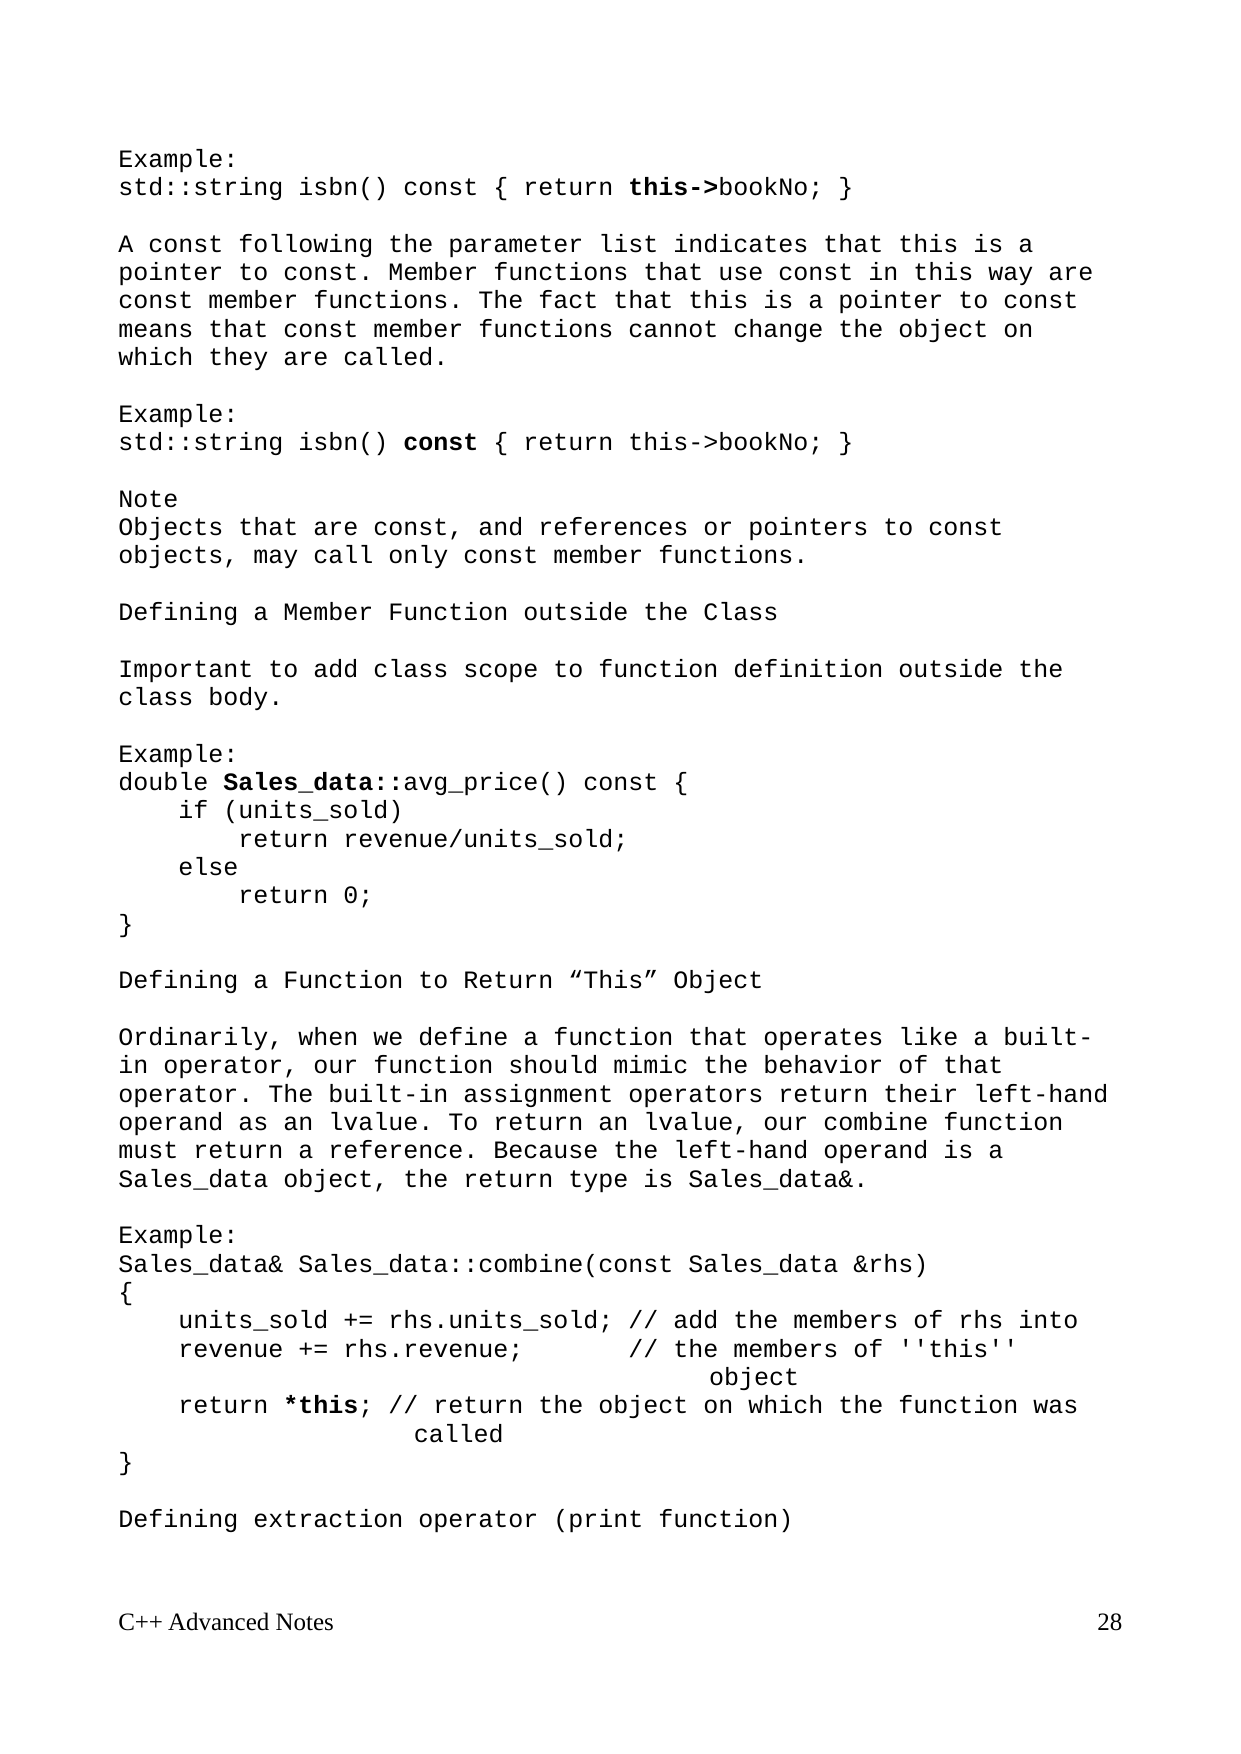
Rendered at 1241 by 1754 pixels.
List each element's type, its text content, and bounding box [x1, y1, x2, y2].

text Example: [118, 401, 1122, 430]
text return *this; // return the object on which the function was called [118, 1393, 1122, 1450]
text if (units_sold) [118, 798, 1122, 826]
text Important to add class scope to function definition outside the class body. [118, 656, 1122, 713]
text Defining a Function to Return “This” Object [118, 968, 1122, 996]
text Example: [118, 146, 1122, 175]
text Defining a Member Function outside the Class [118, 600, 1122, 628]
text } [118, 911, 1122, 940]
text double Sales_data::avg_price() const { [118, 770, 1122, 798]
text units_sold += rhs.units_sold; // add the members of rhs into [118, 1308, 1122, 1336]
text else [118, 855, 1122, 883]
text Example: [118, 741, 1122, 770]
text { [118, 1280, 1122, 1308]
text A const following the parameter list indicates that this is a pointer to const. Member functions that use const in this way are const member functions. The fact that this is a pointer to const means that const member functions cannot change the object on which they are called. [118, 231, 1122, 373]
text Defining extraction operator (print function) [118, 1506, 1122, 1535]
text Note [118, 486, 1122, 515]
text revenue += rhs.revenue; // the members of ''this'' object [118, 1336, 1122, 1393]
text Objects that are const, and references or pointers to const objects, may call only const member functions. [118, 515, 1122, 571]
text return 0; [118, 883, 1122, 911]
text return revenue/units_sold; [118, 826, 1122, 855]
text Example: [118, 1223, 1122, 1251]
text Ordinarily, when we define a function that operates like a built-in operator, our function should mimic the behavior of that operator. The built-in assignment operators return their left-hand operand as an lvalue. To return an lvalue, our combine function must return a reference. Because the left-hand operand is a Sales_data object, the return type is Sales_data&. [118, 1025, 1122, 1195]
text std::string isbn() const { return this->bookNo; } [118, 430, 1122, 458]
text Sales_data& Sales_data::combine(const Sales_data &rhs) [118, 1251, 1122, 1280]
text std::string isbn() const { return this->bookNo; } [118, 175, 1122, 203]
text } [118, 1450, 1122, 1478]
